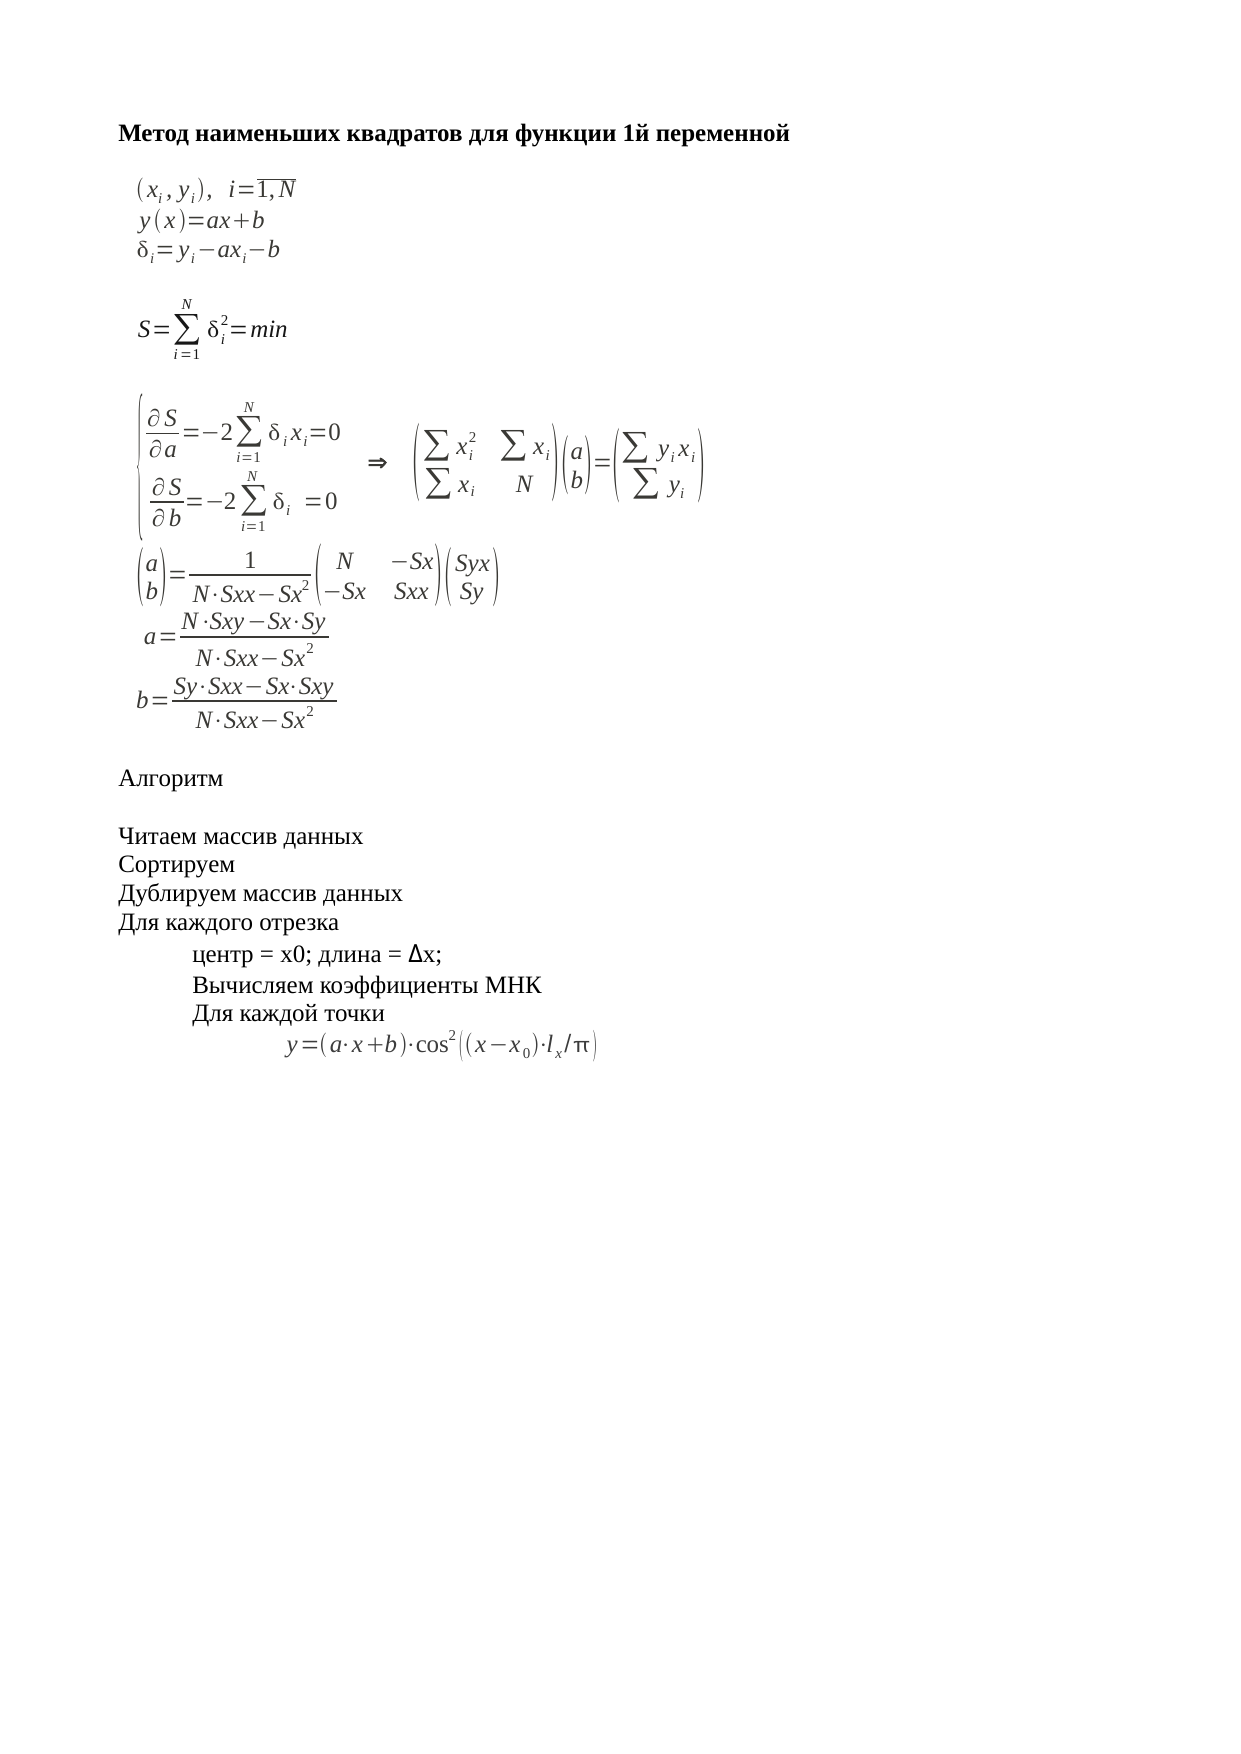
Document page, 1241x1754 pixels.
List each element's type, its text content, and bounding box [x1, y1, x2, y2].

text Алгоритм [118, 763, 1122, 792]
text Дублируем массив данных [118, 878, 1122, 907]
text Сортируем [118, 849, 1122, 878]
text Метод наименьших квадратов для функции 1й переменной [118, 118, 1122, 147]
text центр = x0; длина = Δx; [118, 936, 1122, 970]
text Читаем массив данных [118, 821, 1122, 849]
text Для каждой точки [118, 998, 1122, 1027]
text Вычисляем коэффициенты МНК [118, 970, 1122, 998]
text Для каждого отрезка [118, 907, 1122, 936]
